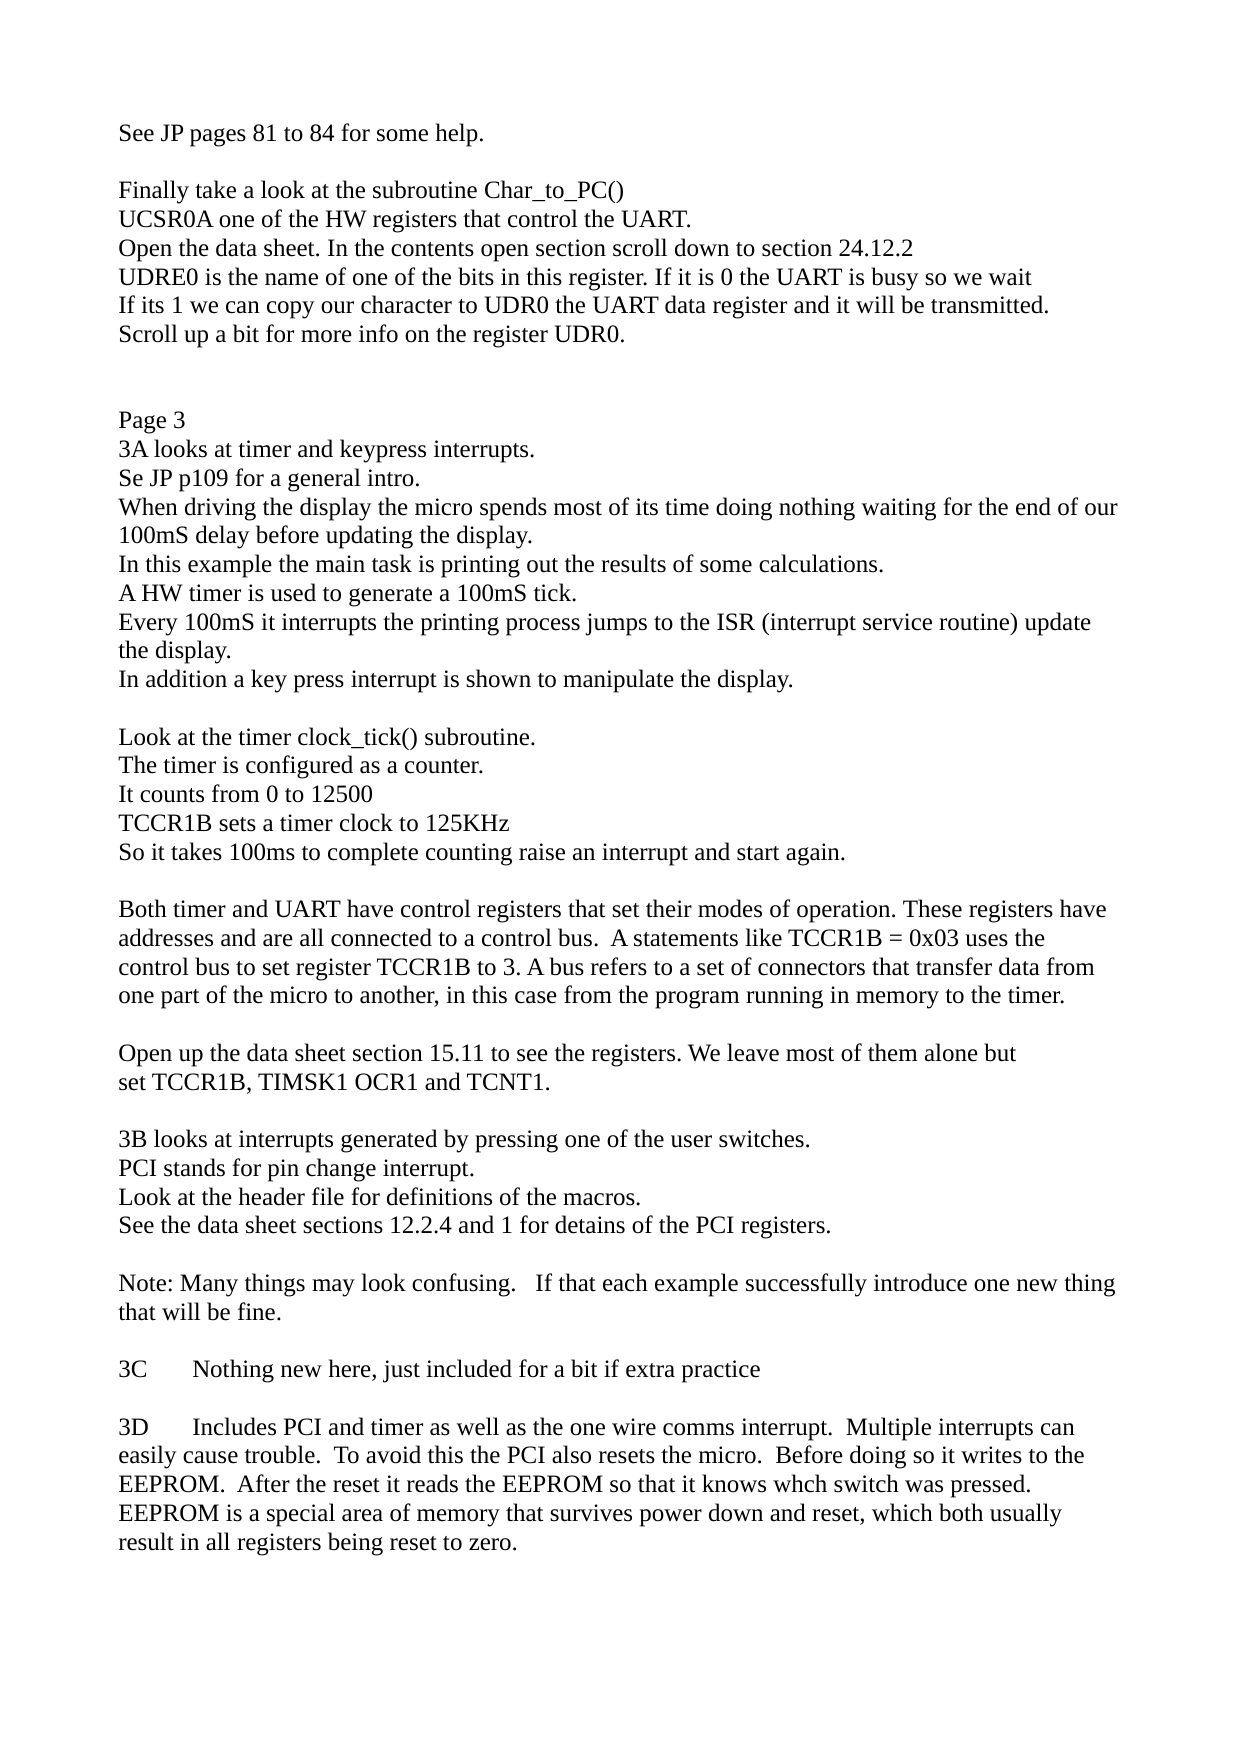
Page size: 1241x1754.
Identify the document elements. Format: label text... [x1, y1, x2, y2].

text So it takes 100ms to complete counting raise an interrupt and start again. [118, 837, 1122, 866]
text 3A looks at timer and keypress interrupts. [118, 434, 1122, 463]
text The timer is configured as a counter. [118, 751, 1122, 779]
text Every 100mS it interrupts the printing process jumps to the ISR (interrupt service routine) update the display. [118, 607, 1122, 664]
text Page 3 [118, 406, 1122, 434]
text It counts from 0 to 12500 [118, 779, 1122, 808]
text 3B looks at interrupts generated by pressing one of the user switches. [118, 1124, 1122, 1153]
text Scroll up a bit for more info on the register UDR0. [118, 319, 1122, 348]
text In this example the main task is printing out the results of some calculations. [118, 549, 1122, 578]
text 3D Includes PCI and timer as well as the one wire comms interrupt. Multiple interrupts can easily cause trouble. To avoid this the PCI also resets the micro. Before doing so it writes to the EEPROM. After the reset it reads the EEPROM so that it knows whch switch was pressed. EEPROM is a special area of memory that survives power down and reset, which both usually result in all registers being reset to zero. [118, 1412, 1122, 1556]
text When driving the display the micro spends most of its time doing nothing waiting for the end of our 100mS delay before updating the display. [118, 492, 1122, 549]
text Look at the timer clock_tick() subroutine. [118, 722, 1122, 751]
text UDRE0 is the name of one of the bits in this register. If it is 0 the UART is busy so we wait [118, 262, 1122, 291]
text Note: Many things may look confusing. If that each example successfully introduce one new thing that will be fine. [118, 1268, 1122, 1326]
text TCCR1B sets a timer clock to 125KHz [118, 808, 1122, 837]
text Both timer and UART have control registers that set their modes of operation. These registers have addresses and are all connected to a control bus. A statements like TCCR1B = 0x03 uses the control bus to set register TCCR1B to 3. A bus refers to a set of connectors that transfer data from one part of the micro to another, in this case from the program running in memory to the timer. [118, 894, 1122, 1009]
text Open up the data sheet section 15.11 to see the registers. We leave most of them alone but [118, 1038, 1122, 1067]
text A HW timer is used to generate a 100mS tick. [118, 578, 1122, 607]
text In addition a key press interrupt is shown to manipulate the display. [118, 664, 1122, 693]
text Open the data sheet. In the contents open section scroll down to section 24.12.2 [118, 233, 1122, 262]
text See JP pages 81 to 84 for some help. [118, 118, 1122, 147]
text UCSR0A one of the HW registers that control the UART. [118, 204, 1122, 233]
text Finally take a look at the subroutine Char_to_PC() [118, 176, 1122, 204]
text 3C Nothing new here, just included for a bit if extra practice [118, 1354, 1122, 1383]
text See the data sheet sections 12.2.4 and 1 for detains of the PCI registers. [118, 1211, 1122, 1239]
text PCI stands for pin change interrupt. [118, 1153, 1122, 1182]
text Se JP p109 for a general intro. [118, 463, 1122, 492]
text Look at the header file for definitions of the macros. [118, 1182, 1122, 1211]
text set TCCR1B, TIMSK1 OCR1 and TCNT1. [118, 1067, 1122, 1096]
text If its 1 we can copy our character to UDR0 the UART data register and it will be transmitted. [118, 291, 1122, 319]
